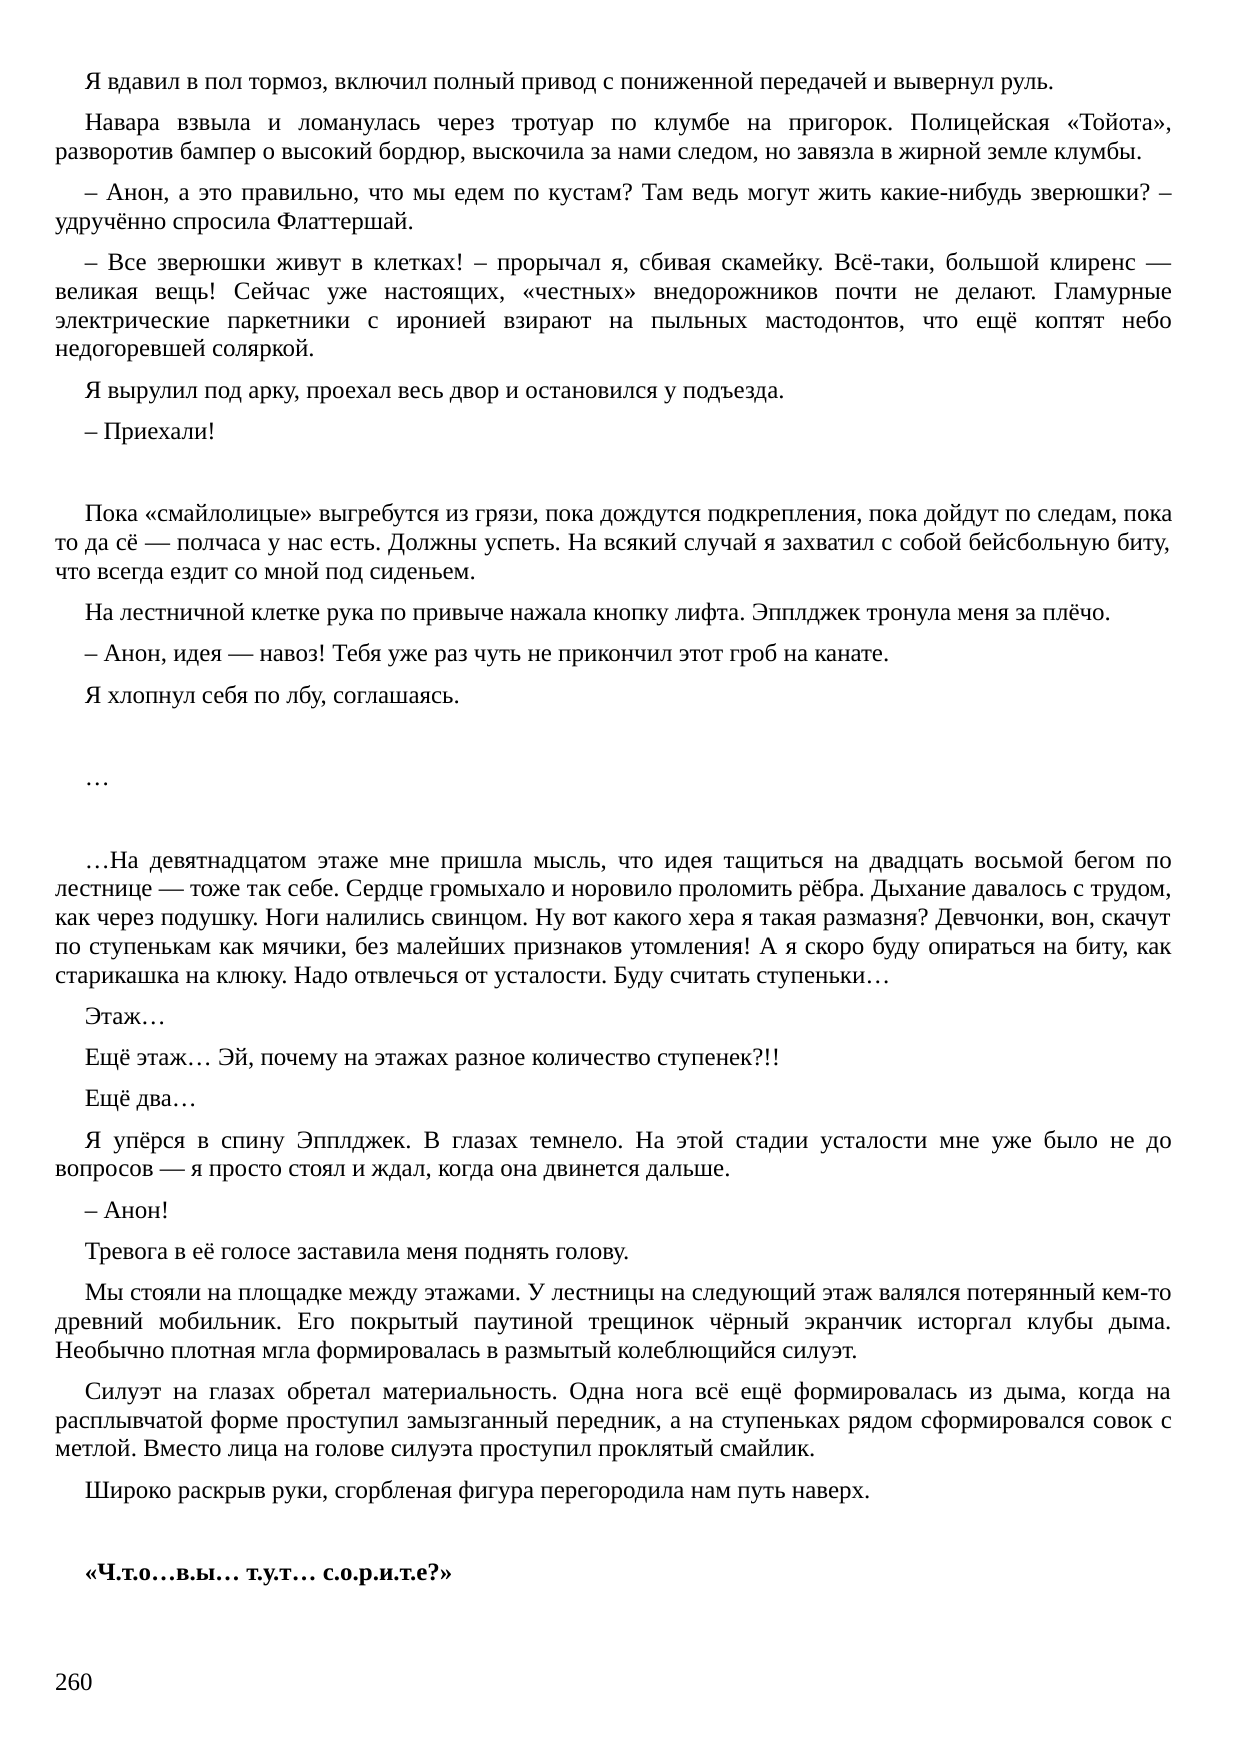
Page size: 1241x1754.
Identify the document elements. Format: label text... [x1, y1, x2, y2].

text – Приехали! [55, 416, 1173, 445]
text Пока «смайлолицые» выгребутся из грязи, пока дождутся подкрепления, пока дойдут по следам, пока то да сё — полчаса у нас есть. Должны успеть. На всякий случай я захватил с собой бейсбольную биту, что всегда ездит со мной под сиденьем. [55, 498, 1173, 585]
text Мы стояли на площадке между этажами. У лестницы на следующий этаж валялся потерянный кем-то древний мобильник. Его покрытый паутиной трещинок чёрный экранчик исторгал клубы дыма. Необычно плотная мгла формировалась в размытый колеблющийся силуэт. [55, 1277, 1173, 1363]
text – Анон, идея — навоз! Тебя уже раз чуть не прикончил этот гроб на канате. [55, 638, 1173, 667]
text «Ч.т.о…в.ы… т.у.т… с.о.р.и.т.е?» [55, 1557, 1173, 1586]
text – Анон, а это правильно, что мы едем по кустам? Там ведь могут жить какие-нибудь зверюшки? – удручённо спросила Флаттершай. [55, 177, 1173, 235]
text – Анон! [55, 1195, 1173, 1223]
text Ещё этаж… Эй, почему на этажах разное количество ступенек?!! [55, 1042, 1173, 1071]
text Широко раскрыв руки, сгорбленая фигура перегородила нам путь наверх. [55, 1475, 1173, 1503]
text Я вырулил под арку, проехал весь двор и остановился у подъезда. [55, 375, 1173, 403]
text Силуэт на глазах обретал материальность. Одна нога всё ещё формировалась из дыма, когда на расплывчатой форме проступил замызганный передник, а на ступеньках рядом сформировался совок с метлой. Вместо лица на голове силуэта проступил проклятый смайлик. [55, 1376, 1173, 1462]
text – Все зверюшки живут в клетках! – прорычал я, сбивая скамейку. Всё-таки, большой клиренс — великая вещь! Сейчас уже настоящих, «честных» внедорожников почти не делают. Гламурные электрические паркетники с иронией взирают на пыльных мастодонтов, что ещё коптят небо недогоревшей соляркой. [55, 247, 1173, 362]
text Я хлопнул себя по лбу, соглашаясь. [55, 680, 1173, 708]
text … [55, 762, 1173, 791]
text Я упёрся в спину Эпплджек. В глазах темнело. На этой стадии усталости мне уже было не до вопросов — я просто стоял и ждал, когда она двинется дальше. [55, 1125, 1173, 1182]
text Этаж… [55, 1001, 1173, 1030]
text Тревога в её голосе заставила меня поднять голову. [55, 1236, 1173, 1265]
text …На девятнадцатом этаже мне пришла мысль, что идея тащиться на двадцать восьмой бегом по лестнице — тоже так себе. Сердце громыхало и норовило проломить рёбра. Дыхание давалось с трудом, как через подушку. Ноги налились свинцом. Ну вот какого хера я такая размазня? Девчонки, вон, скачут по ступенькам как мячики, без малейших признаков утомления! А я скоро буду опираться на биту, как старикашка на клюку. Надо отвлечься от усталости. Буду считать ступеньки… [55, 845, 1173, 988]
text Навара взвыла и ломанулась через тротуар по клумбе на пригорок. Полицейская «Тойота», разворотив бампер о высокий бордюр, выскочила за нами следом, но завязла в жирной земле клумбы. [55, 107, 1173, 165]
text Я вдавил в пол тормоз, включил полный привод с пониженной передачей и вывернул руль. [55, 66, 1173, 95]
text Ещё два… [55, 1083, 1173, 1112]
text На лестничной клетке рука по привыче нажала кнопку лифта. Эпплджек тронула меня за плёчо. [55, 597, 1173, 626]
